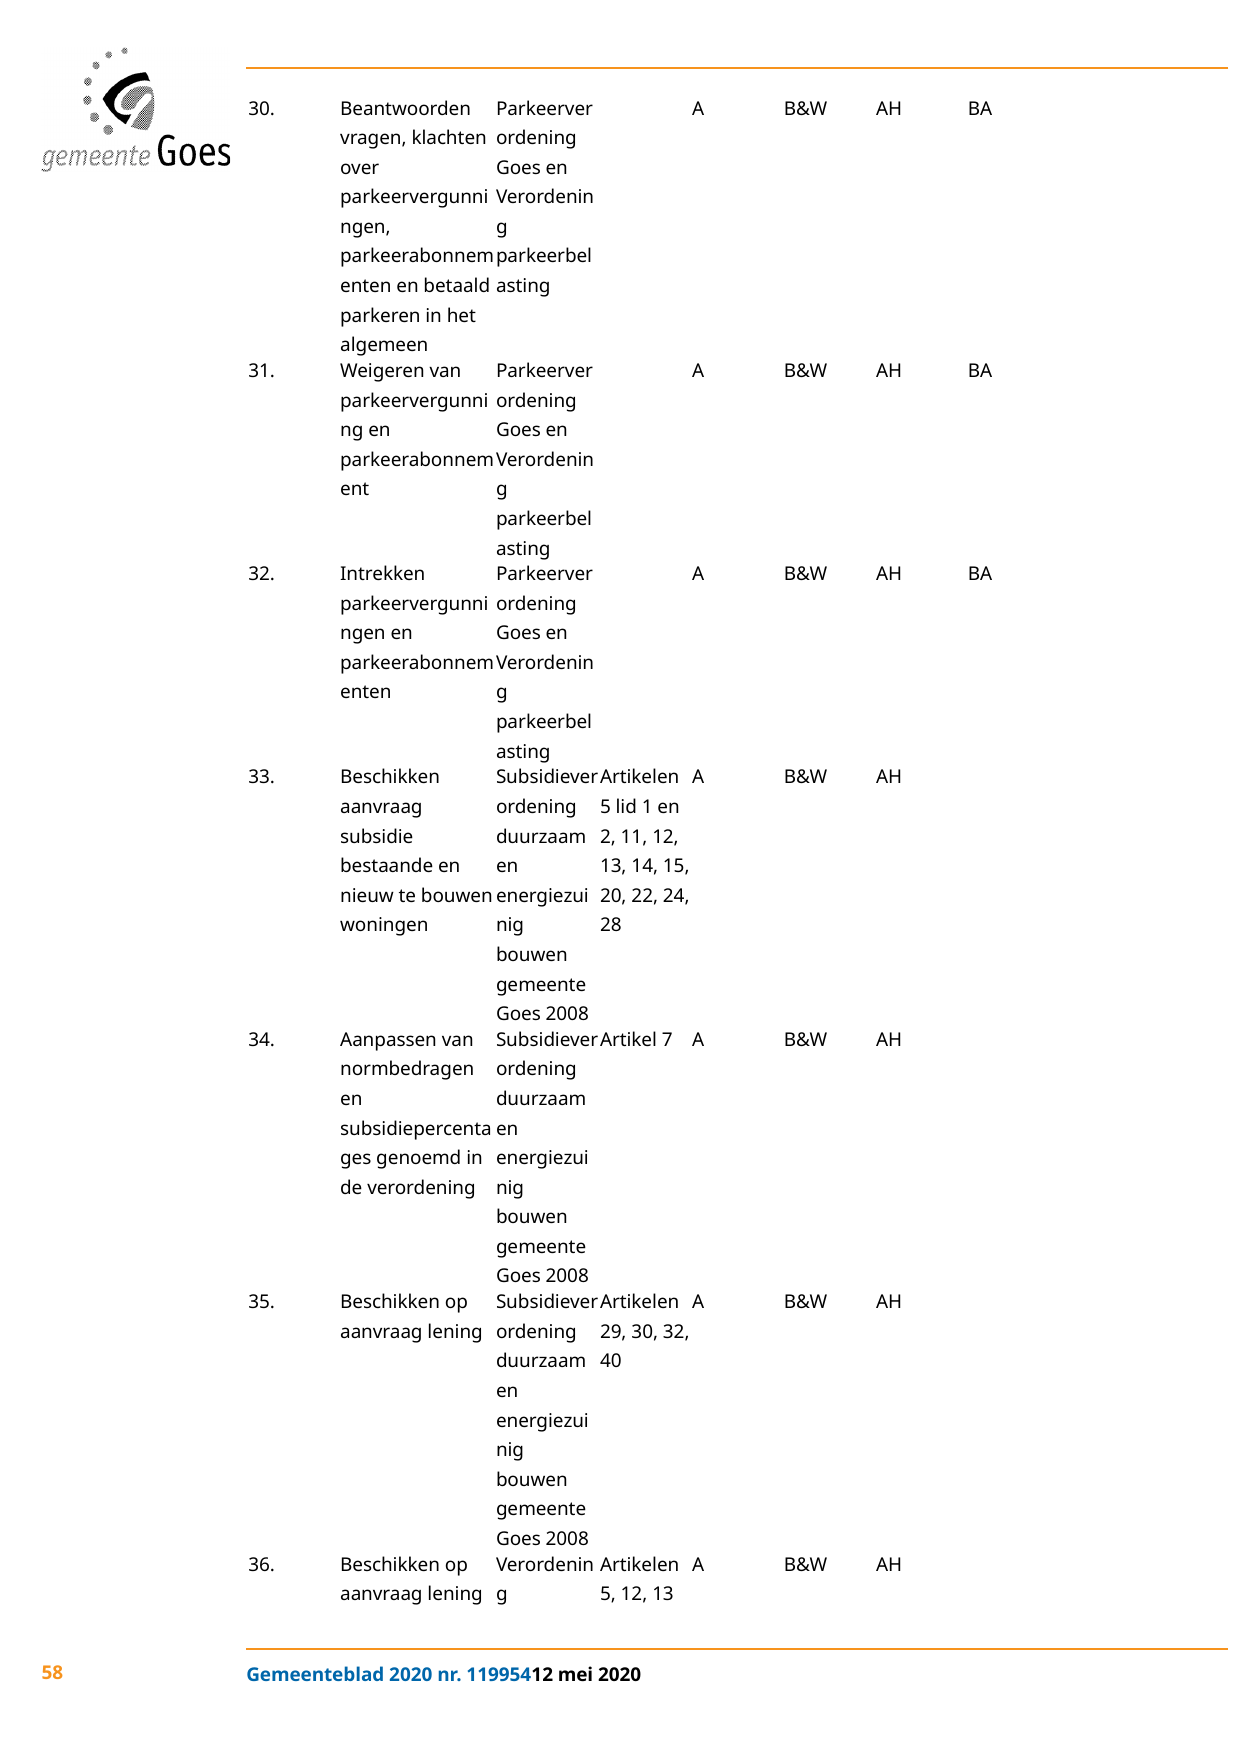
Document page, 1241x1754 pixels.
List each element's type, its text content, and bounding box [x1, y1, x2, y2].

table_cell A [692, 1026, 784, 1288]
table_cell 36. [248, 1551, 340, 1606]
table_cell Beantwoorden vragen, klachten over parkeervergunningen, parkeerabonnementen en betaald parkeren in het algemeen [340, 95, 496, 357]
table_cell 30. [248, 95, 340, 357]
table_cell AH [876, 560, 968, 764]
table_cell Aanpassen van normbedragen en subsidiepercentages genoemd in de verordening [340, 1026, 496, 1288]
table_cell B&W [784, 95, 876, 357]
table_cell AH [876, 1551, 968, 1606]
table_cell Weigeren van parkeervergunning en parkeerabonnement [340, 357, 496, 560]
table_cell B&W [784, 1026, 876, 1288]
table_cell AH [876, 1026, 968, 1288]
table_cell Parkeerverordening Goes en Verordening parkeerbelasting [496, 560, 600, 764]
table_cell AH [876, 357, 968, 560]
table_cell Intrekken parkeervergunningen en parkeerabonnementen [340, 560, 496, 764]
table_cell AH [876, 764, 968, 1026]
table_cell BA [968, 95, 1059, 357]
table_cell 33. [248, 764, 340, 1026]
table_cell 35. [248, 1289, 340, 1551]
table_cell A [692, 95, 784, 357]
table_cell Beschikken op aanvraag lening [340, 1551, 496, 1606]
table_cell 34. [248, 1026, 340, 1288]
table_cell [968, 1289, 1059, 1551]
table_cell B&W [784, 1551, 876, 1606]
table_cell Verordening [496, 1551, 600, 1606]
table_cell Parkeerverordening Goes en Verordening parkeerbelasting [496, 95, 600, 357]
table_cell [968, 1026, 1059, 1288]
table_cell 31. [248, 357, 340, 560]
table_cell A [692, 1551, 784, 1606]
table_cell B&W [784, 357, 876, 560]
table_cell B&W [784, 560, 876, 764]
table_cell AH [876, 1289, 968, 1551]
table_cell 32. [248, 560, 340, 764]
table_cell [968, 764, 1059, 1026]
table_cell [1060, 357, 1152, 560]
table_cell [600, 560, 692, 764]
table_cell A [692, 357, 784, 560]
table_cell B&W [784, 1289, 876, 1551]
table_cell BA [968, 560, 1059, 764]
table_cell A [692, 764, 784, 1026]
table_cell Artikelen 29, 30, 32, 40 [600, 1289, 692, 1551]
table_cell B&W [784, 764, 876, 1026]
table_cell [1060, 1026, 1152, 1288]
table_cell [600, 95, 692, 357]
table_cell Artikelen 5 lid 1 en 2, 11, 12, 13, 14, 15, 20, 22, 24, 28 [600, 764, 692, 1026]
table_cell A [692, 560, 784, 764]
table_cell Artikel 7 [600, 1026, 692, 1288]
table_cell [600, 357, 692, 560]
table_cell [1060, 1551, 1152, 1606]
table_cell A [692, 1289, 784, 1551]
table_cell AH [876, 95, 968, 357]
table_cell Subsidieverordening duurzaam en energiezuinig bouwen gemeente Goes 2008 [496, 1026, 600, 1288]
table_cell [1060, 95, 1152, 357]
table_cell Beschikken aanvraag subsidie bestaande en nieuw te bouwen woningen [340, 764, 496, 1026]
table_cell Beschikken op aanvraag lening [340, 1289, 496, 1551]
table_cell [1060, 1289, 1152, 1551]
table_cell Subsidieverordening duurzaam en energiezuinig bouwen gemeente Goes 2008 [496, 764, 600, 1026]
picture [41, 47, 231, 172]
table_cell Artikelen 5, 12, 13 [600, 1551, 692, 1606]
table_cell BA [968, 357, 1059, 560]
table_cell [968, 1551, 1059, 1606]
table_cell Parkeerverordening Goes en Verordening parkeerbelasting [496, 357, 600, 560]
table_cell [1060, 764, 1152, 1026]
table_cell Subsidieverordening duurzaam en energiezuinig bouwen gemeente Goes 2008 [496, 1289, 600, 1551]
table_cell [1060, 560, 1152, 764]
